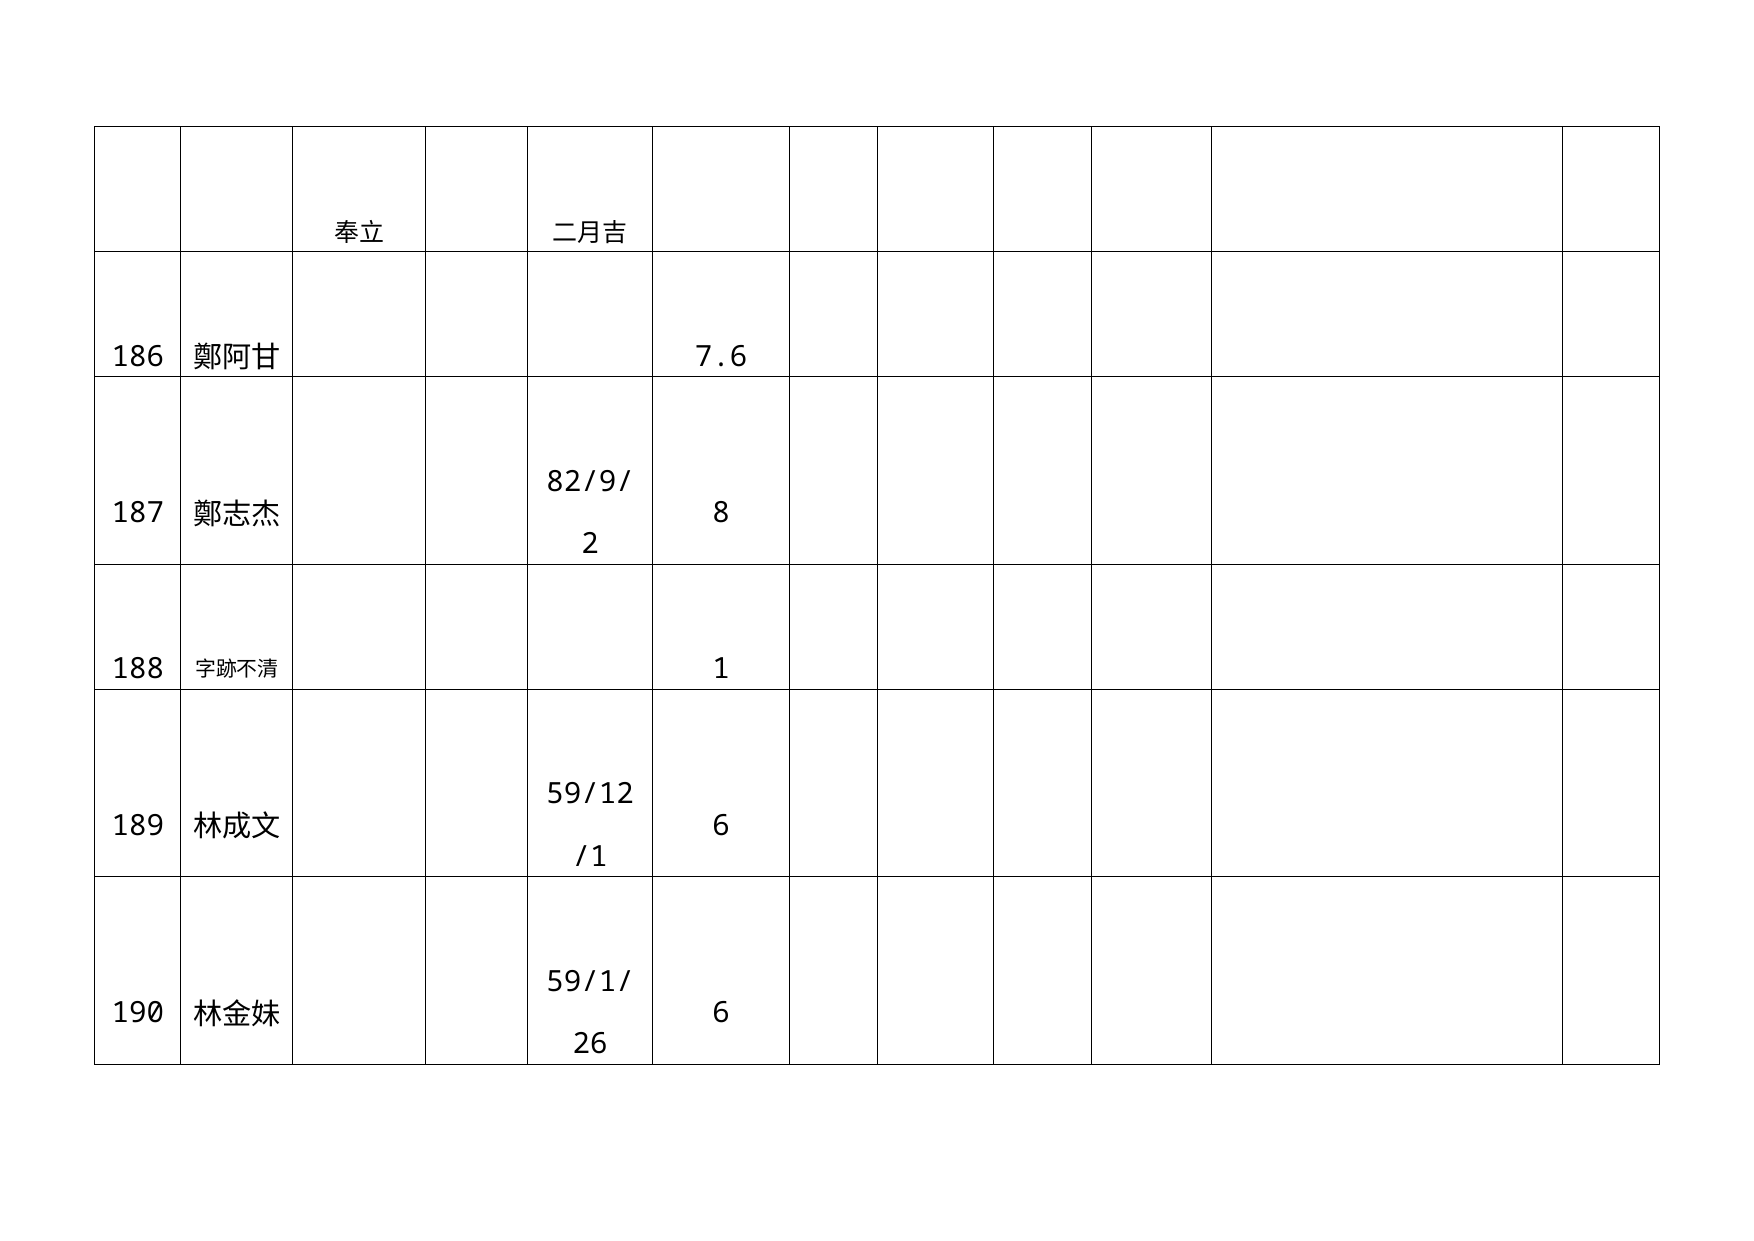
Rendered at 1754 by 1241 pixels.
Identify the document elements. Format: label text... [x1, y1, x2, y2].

table_cell [293, 877, 425, 1063]
table_cell [653, 127, 789, 251]
table_cell [994, 377, 1091, 563]
table_cell [1563, 565, 1659, 688]
table_cell [1563, 877, 1659, 1063]
table_cell 1 [653, 565, 789, 688]
table_cell [790, 377, 877, 563]
table_cell [426, 127, 527, 251]
table_cell [790, 565, 877, 688]
table_cell 59/12/1 [528, 690, 652, 876]
table_cell [293, 377, 425, 563]
table_cell [994, 565, 1091, 688]
table_cell [528, 565, 652, 688]
table_cell [1212, 690, 1562, 876]
table_cell [878, 127, 993, 251]
table_cell 奉立 [293, 127, 425, 251]
table_cell [426, 377, 527, 563]
table_cell [994, 690, 1091, 876]
table_cell 190 [95, 877, 180, 1063]
table_cell 6 [653, 877, 789, 1063]
table_cell 鄭志杰 [181, 377, 292, 563]
table_cell [1212, 377, 1562, 563]
table_cell 188 [95, 565, 180, 688]
table_cell [528, 252, 652, 376]
table_cell [994, 252, 1091, 376]
table_cell [878, 565, 993, 688]
table_cell 186 [95, 252, 180, 376]
table_cell [1092, 377, 1211, 563]
table_cell [790, 690, 877, 876]
table_cell [790, 127, 877, 251]
table_cell [426, 565, 527, 688]
table_cell [1563, 252, 1659, 376]
table_cell [1092, 877, 1211, 1063]
table_cell [878, 377, 993, 563]
table_cell [1563, 690, 1659, 876]
table_cell 7.6 [653, 252, 789, 376]
table_cell 字跡不清 [181, 565, 292, 688]
table_cell [878, 877, 993, 1063]
table_cell 8 [653, 377, 789, 563]
table_cell [1092, 690, 1211, 876]
table_cell [1212, 252, 1562, 376]
table_cell [878, 690, 993, 876]
table_cell [293, 565, 425, 688]
table_cell 林金妹 [181, 877, 292, 1063]
table_cell 林成文 [181, 690, 292, 876]
table_cell 59/1/26 [528, 877, 652, 1063]
table_cell [1212, 877, 1562, 1063]
table_cell [181, 127, 292, 251]
table_cell 187 [95, 377, 180, 563]
table_cell 6 [653, 690, 789, 876]
table_cell 189 [95, 690, 180, 876]
table_cell [878, 252, 993, 376]
table_cell [1092, 252, 1211, 376]
table_cell [293, 252, 425, 376]
table_cell [426, 877, 527, 1063]
table_cell 鄭阿甘 [181, 252, 292, 376]
table_cell 二月吉 [528, 127, 652, 251]
table_cell [1092, 127, 1211, 251]
table_cell 82/9/2 [528, 377, 652, 563]
table_cell [1212, 127, 1562, 251]
table_cell [1212, 565, 1562, 688]
table_cell [994, 127, 1091, 251]
table_cell [95, 127, 180, 251]
table_cell [994, 877, 1091, 1063]
table_cell [1563, 127, 1659, 251]
table_cell [293, 690, 425, 876]
table_cell [426, 690, 527, 876]
table_cell [790, 252, 877, 376]
table_cell [1092, 565, 1211, 688]
table_cell [790, 877, 877, 1063]
table_cell [426, 252, 527, 376]
table_cell [1563, 377, 1659, 563]
